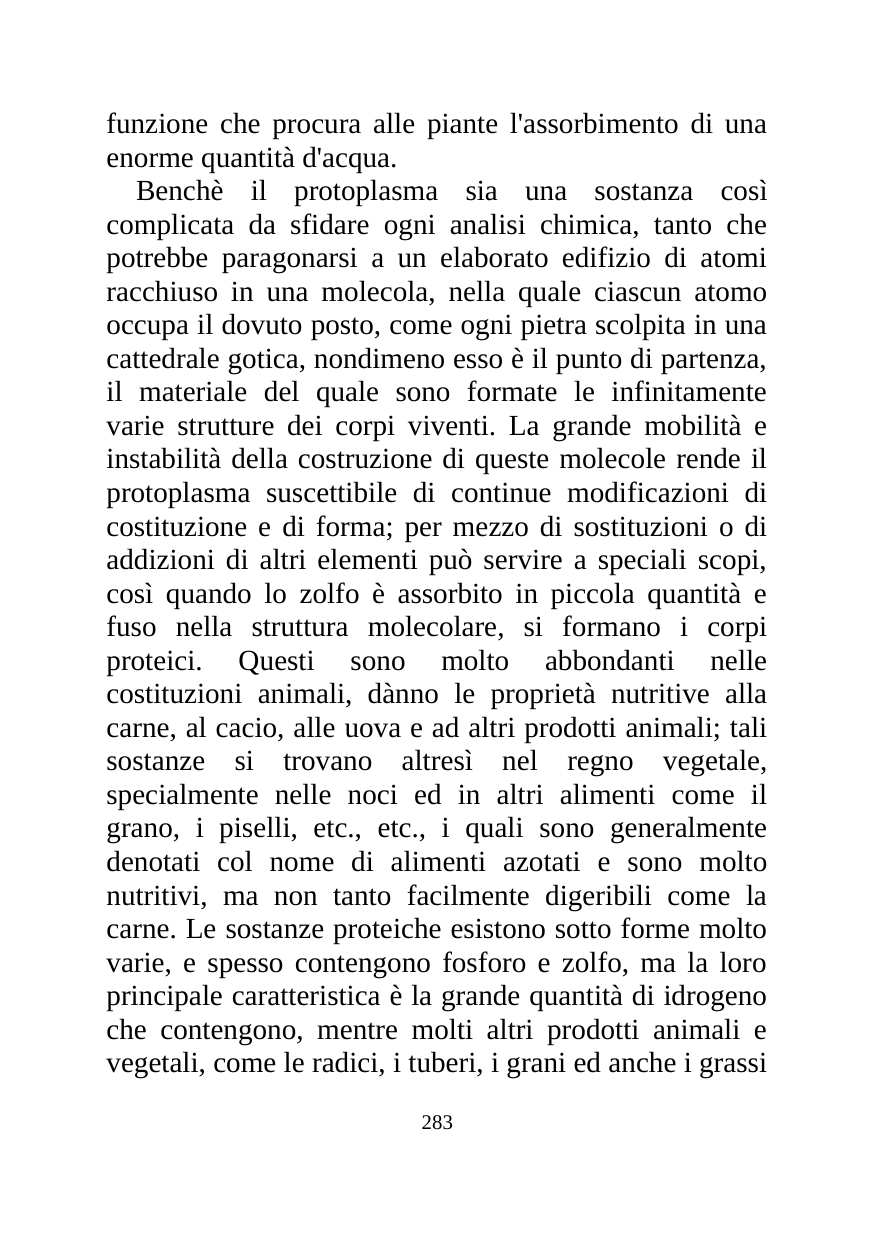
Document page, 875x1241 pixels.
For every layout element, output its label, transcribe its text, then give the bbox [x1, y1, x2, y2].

text funzione che procura alle piante l'assorbimento di una enorme quantità d'acqua. [106, 106, 768, 173]
text Benchè il protoplasma sia una sostanza così complicata da sfidare ogni analisi chimica, tanto che potrebbe paragonarsi a un elaborato edifizio di atomi racchiuso in una molecola, nella quale ciascun atomo occupa il dovuto posto, come ogni pietra scolpita in una cattedrale gotica, nondimeno esso è il punto di partenza, il materiale del quale sono formate le infinitamente varie strutture dei corpi viventi. La grande mobilità e instabilità della costruzione di queste molecole rende il protoplasma suscettibile di continue modificazioni di costituzione e di forma; per mezzo di sostituzioni o di addizioni di altri elementi può servire a speciali scopi, così quando lo zolfo è assorbito in piccola quantità e fuso nella struttura molecolare, si formano i corpi proteici. Questi sono molto abbondanti nelle costituzioni animali, dànno le proprietà nutritive alla carne, al cacio, alle uova e ad altri prodotti animali; tali sostanze si trovano altresì nel regno vegetale, specialmente nelle noci ed in altri alimenti come il grano, i piselli, etc., etc., i quali sono generalmente denotati col nome di alimenti azotati e sono molto nutritivi, ma non tanto facilmente digeribili come la carne. Le sostanze proteiche esistono sotto forme molto varie, e spesso contengono fosforo e zolfo, ma la loro principale caratteristica è la grande quantità di idrogeno che contengono, mentre molti altri prodotti animali e vegetali, come le radici, i tuberi, i grani ed anche i grassi [106, 173, 768, 1079]
